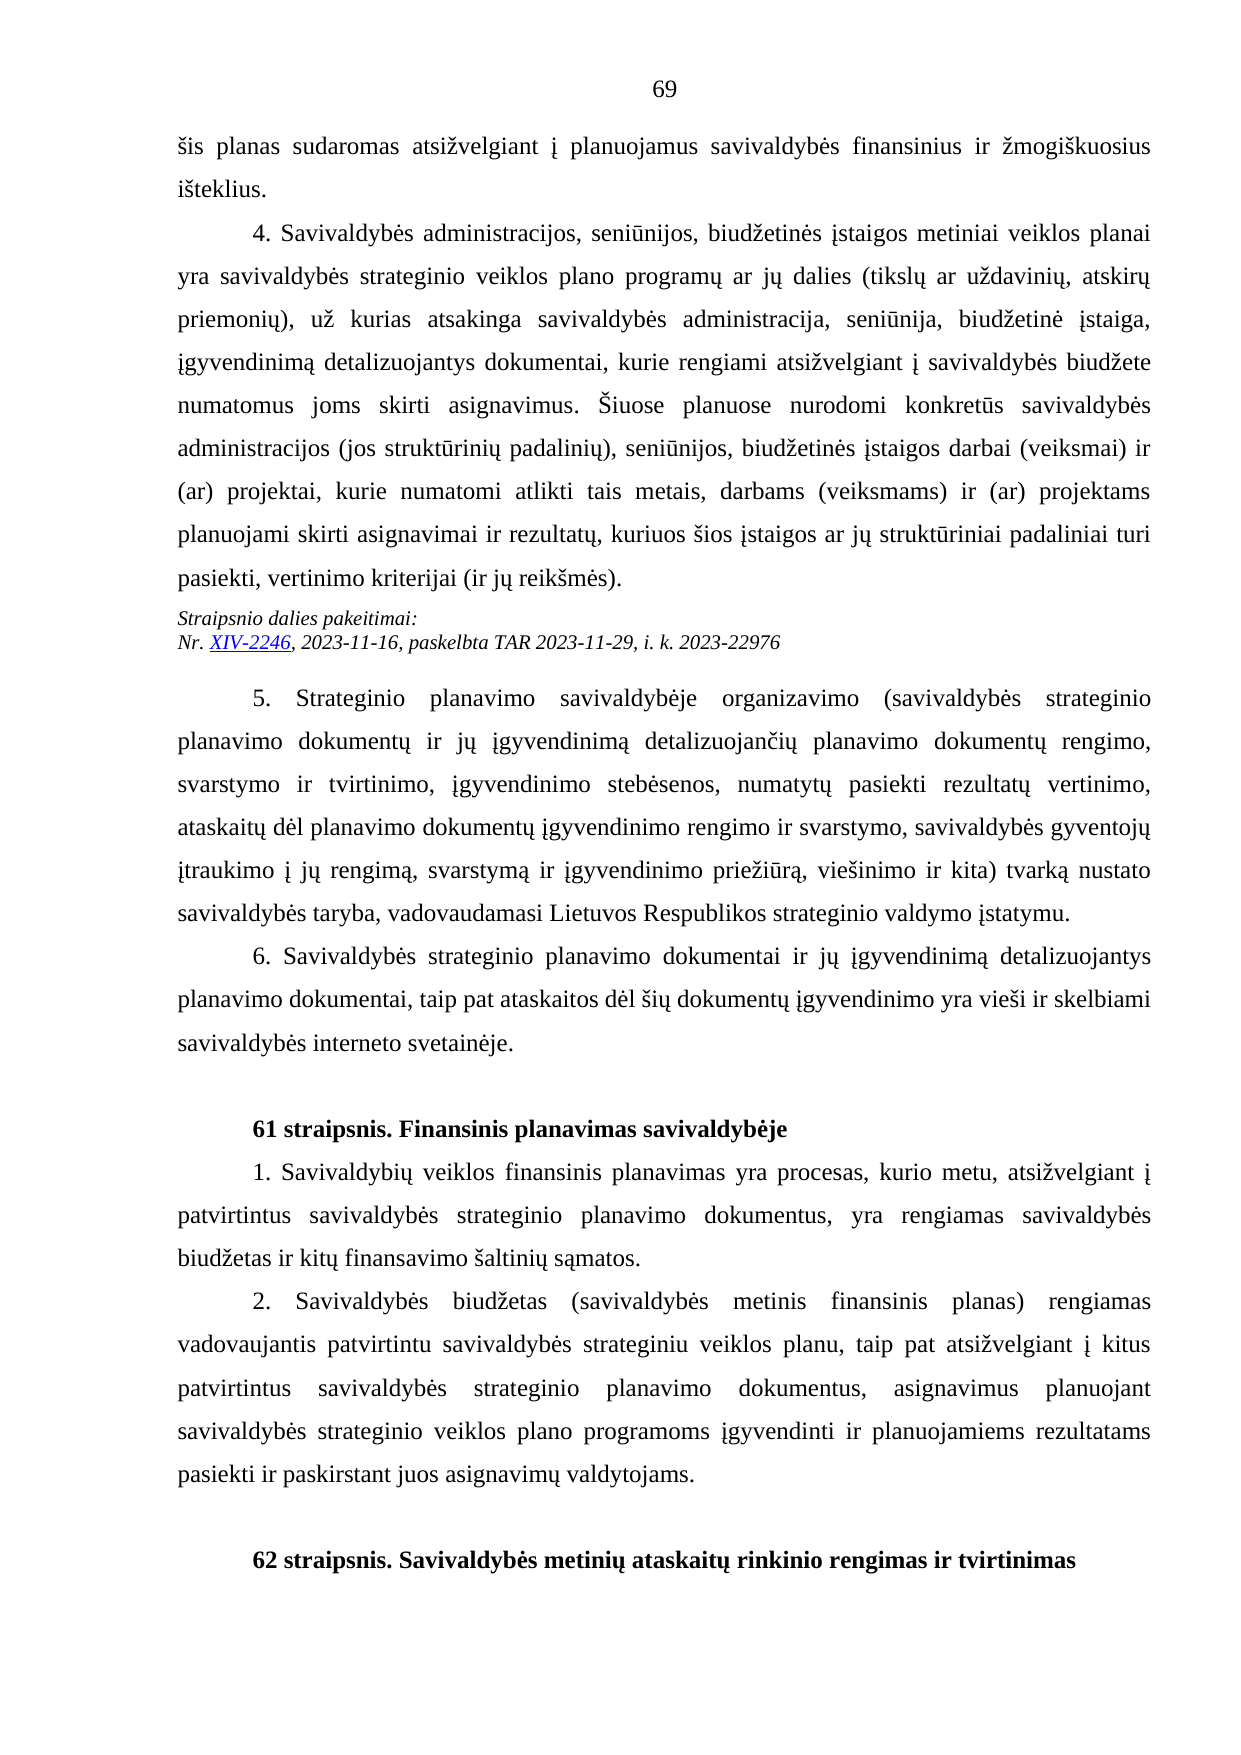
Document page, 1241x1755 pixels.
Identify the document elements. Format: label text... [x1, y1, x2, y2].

text Straipsnio dalies pakeitimai: [177, 606, 1152, 630]
text 4. Savivaldybės administracijos, seniūnijos, biudžetinės įstaigos metiniai veiklos planai yra savivaldybės strateginio veiklos plano programų ar jų dalies (tikslų ar uždavinių, atskirų priemonių), už kurias atsakinga savivaldybės administracija, seniūnija, biudžetinė įstaiga, įgyvendinimą detalizuojantys dokumentai, kurie rengiami atsižvelgiant į savivaldybės biudžete numatomus joms skirti asignavimus. Šiuose planuose nurodomi konkretūs savivaldybės administracijos (jos struktūrinių padalinių), seniūnijos, biudžetinės įstaigos darbai (veiksmai) ir (ar) projektai, kurie numatomi atlikti tais metais, darbams (veiksmams) ir (ar) projektams planuojami skirti asignavimai ir rezultatų, kuriuos šios įstaigos ar jų struktūriniai padaliniai turi pasiekti, vertinimo kriterijai (ir jų reikšmės). [177, 218, 1152, 591]
text 2. Savivaldybės biudžetas (savivaldybės metinis finansinis planas) rengiamas vadovaujantis patvirtintu savivaldybės strateginiu veiklos planu, taip pat atsižvelgiant į kitus patvirtintus savivaldybės strateginio planavimo dokumentus, asignavimus planuojant savivaldybės strateginio veiklos plano programoms įgyvendinti ir planuojamiems rezultatams pasiekti ir paskirstant juos asignavimų valdytojams. [177, 1286, 1152, 1488]
text Nr. XIV-2246, 2023-11-16, paskelbta TAR 2023-11-29, i. k. 2023-22976 [177, 630, 1152, 654]
text 61 straipsnis. Finansinis planavimas savivaldybėje [177, 1114, 1152, 1143]
text 6. Savivaldybės strateginio planavimo dokumentai ir jų įgyvendinimą detalizuojantys planavimo dokumentai, taip pat ataskaitos dėl šių dokumentų įgyvendinimo yra vieši ir skelbiami savivaldybės interneto svetainėje. [177, 941, 1152, 1056]
text 62 straipsnis. Savivaldybės metinių ataskaitų rinkinio rengimas ir tvirtinimas [177, 1545, 1152, 1574]
text 1. Savivaldybių veiklos finansinis planavimas yra procesas, kurio metu, atsižvelgiant į patvirtintus savivaldybės strateginio planavimo dokumentus, yra rengiamas savivaldybės biudžetas ir kitų finansavimo šaltinių sąmatos. [177, 1157, 1152, 1272]
text 5. Strateginio planavimo savivaldybėje organizavimo (savivaldybės strateginio planavimo dokumentų ir jų įgyvendinimą detalizuojančių planavimo dokumentų rengimo, svarstymo ir tvirtinimo, įgyvendinimo stebėsenos, numatytų pasiekti rezultatų vertinimo, ataskaitų dėl planavimo dokumentų įgyvendinimo rengimo ir svarstymo, savivaldybės gyventojų įtraukimo į jų rengimą, svarstymą ir įgyvendinimo priežiūrą, viešinimo ir kita) tvarką nustato savivaldybės taryba, vadovaudamasi Lietuvos Respublikos strateginio valdymo įstatymu. [177, 683, 1152, 927]
text šis planas sudaromas atsižvelgiant į planuojamus savivaldybės finansinius ir žmogiškuosius išteklius. [177, 131, 1152, 203]
